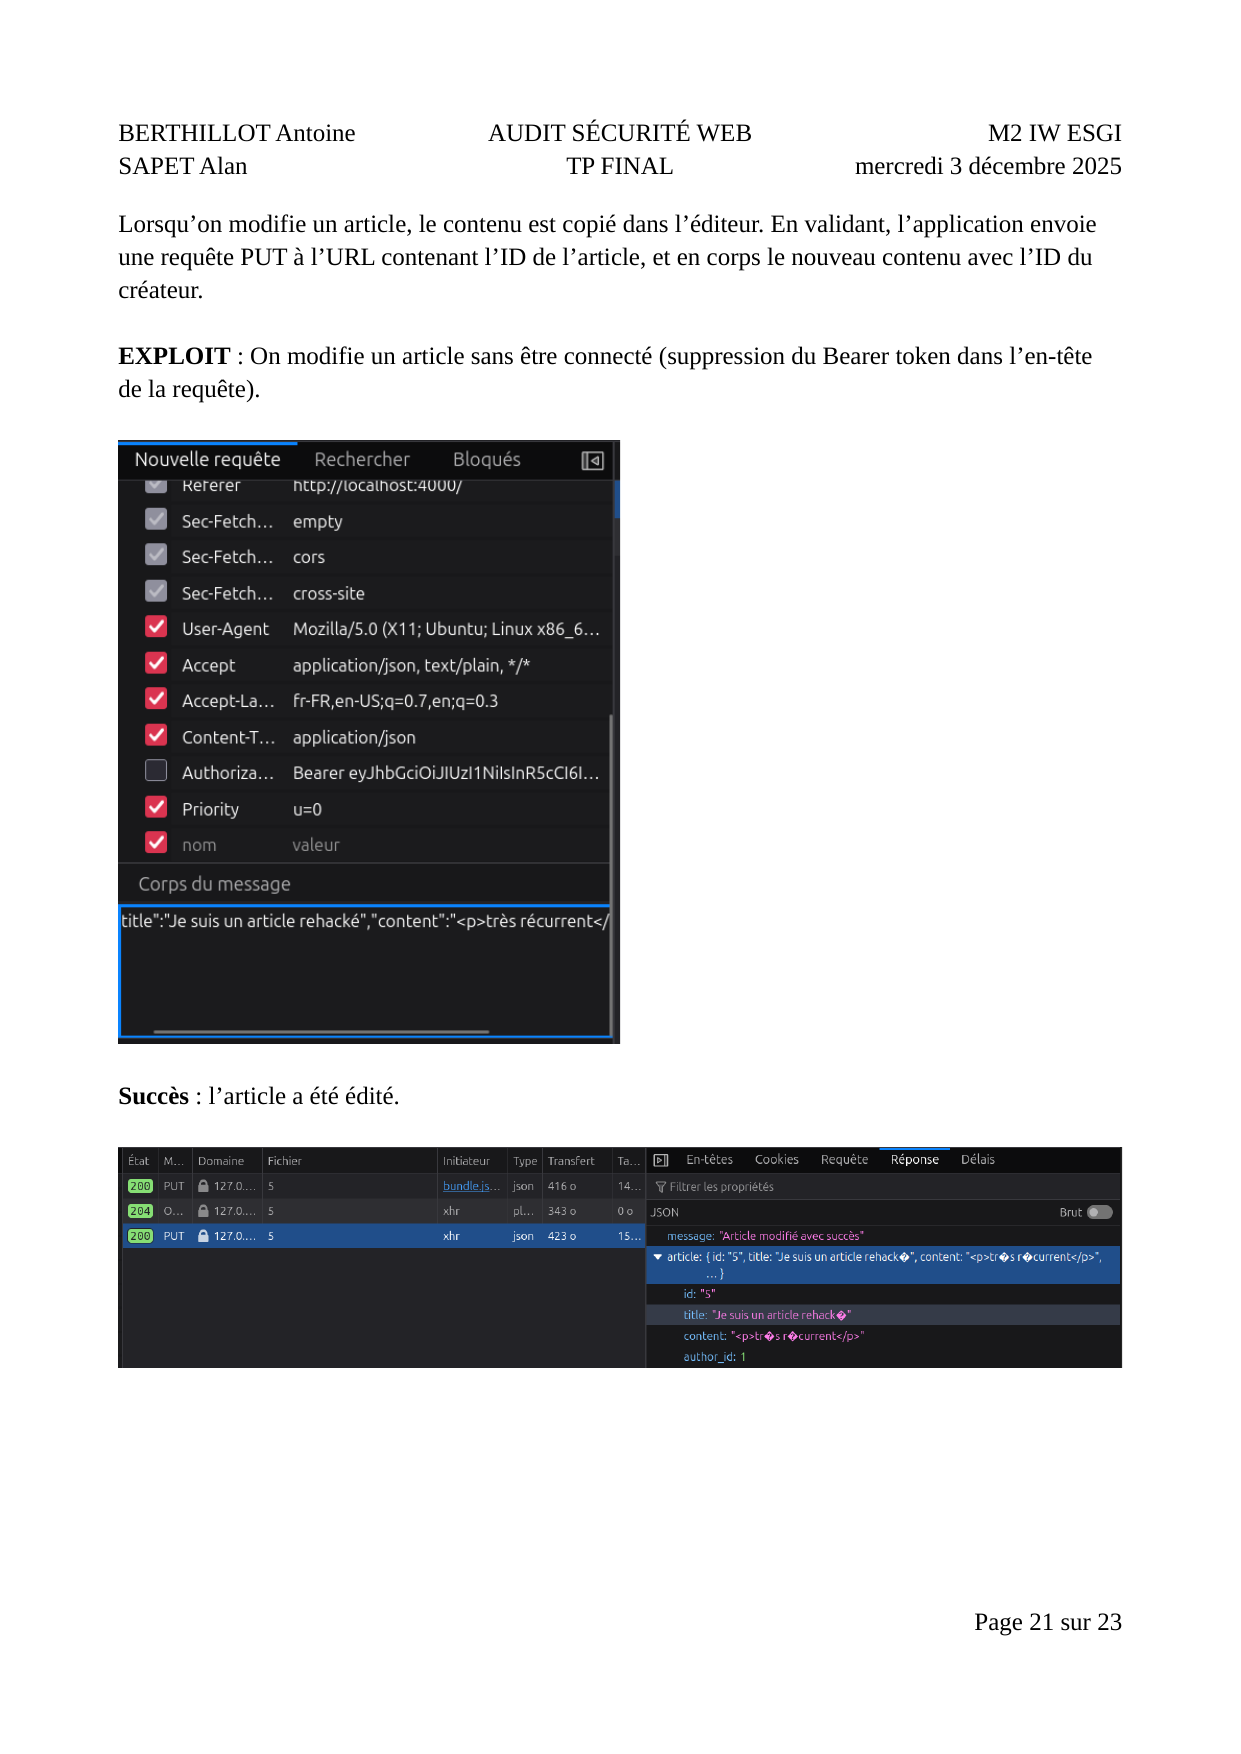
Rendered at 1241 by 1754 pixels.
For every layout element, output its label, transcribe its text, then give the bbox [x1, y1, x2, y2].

picture [118, 1147, 1123, 1368]
picture [118, 440, 621, 1044]
text Lorsqu’on modifie un article, le contenu est copié dans l’éditeur. En validant, l’application envoie une requête PUT à l’URL contenant l’ID de l’article, et en corps le nouveau contenu avec l’ID du créateur. [118, 209, 1122, 304]
text Succès : l’article a été édité. [118, 1081, 1122, 1110]
text EXPLOIT : On modifie un article sans être connecté (suppression du Bearer token dans l’en-tête de la requête). [118, 341, 1122, 403]
